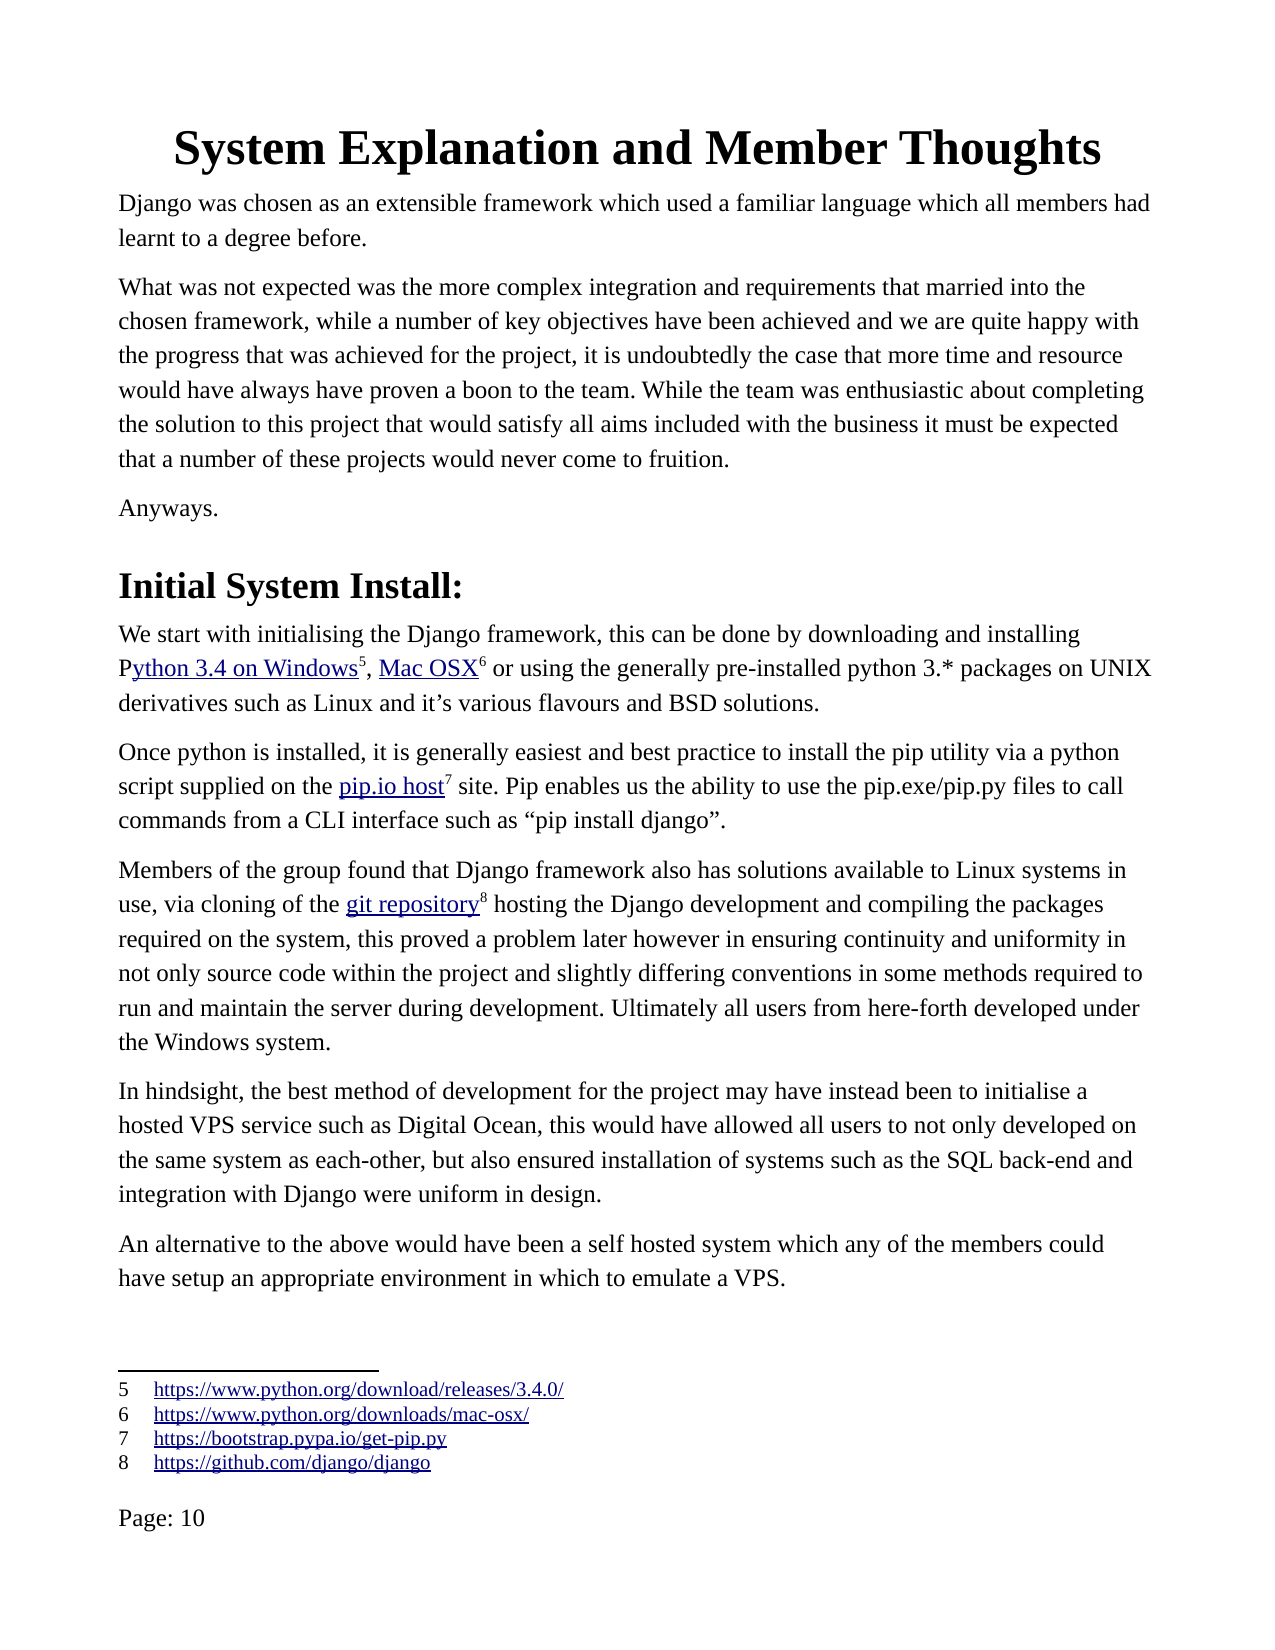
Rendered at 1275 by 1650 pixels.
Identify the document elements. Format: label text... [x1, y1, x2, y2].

text An alternative to the above would have been a self hosted system which any of the members could have setup an appropriate environment in which to emulate a VPS. [118, 1229, 1157, 1292]
text https://www.python.org/download/releases/3.4.0/ [118, 1377, 1157, 1401]
text Once python is installed, it is generally easiest and best practice to install the pip utility via a python script supplied on the pip.io host site. Pip enables us the ability to use the pip.exe/pip.py files to call commands from a CLI interface such as “pip install django”. [118, 737, 1157, 834]
text In hindsight, the best method of development for the project may have instead been to initialise a hosted VPS service such as Digital Ocean, this would have allowed all users to not only developed on the same system as each-other, but also ensured installation of systems such as the SQL back-end and integration with Django were uniform in design. [118, 1076, 1157, 1208]
text We start with initialising the Django framework, this can be done by downloading and installing Python 3.4 on Windows, Mac OSX or using the generally pre-installed python 3.* packages on UNIX derivatives such as Linux and it’s various flavours and BSD solutions. [118, 619, 1157, 716]
text https://www.python.org/downloads/mac-osx/ [118, 1401, 1157, 1426]
text https://bootstrap.pypa.io/get-pip.py [118, 1426, 1157, 1449]
subtitle Initial System Install: [118, 563, 1157, 606]
text What was not expected was the more complex integration and requirements that married into the chosen framework, while a number of key objectives have been achieved and we are quite happy with the progress that was achieved for the project, it is undoubtedly the case that more time and resource would have always have proven a boon to the team. While the team was enthusiastic about completing the solution to this project that would satisfy all aims included with the business it must be expected that a number of these projects would never come to fruition. [118, 272, 1157, 473]
text Members of the group found that Django framework also has solutions available to Linux systems in use, via cloning of the git repository hosting the Django development and compiling the packages required on the system, this proved a problem later however in ensuring continuity and uniformity in not only source code within the project and slightly differing conventions in some methods required to run and maintain the server during development. Ultimately all users from here-forth developed under the Windows system. [118, 855, 1157, 1056]
text Django was chosen as an extensible framework which used a familiar language which all members had learnt to a degree before. [118, 188, 1157, 251]
text https://github.com/django/django [118, 1449, 1157, 1474]
text Anyways. [118, 493, 1157, 522]
subtitle System Explanation and Member Thoughts [118, 118, 1157, 176]
